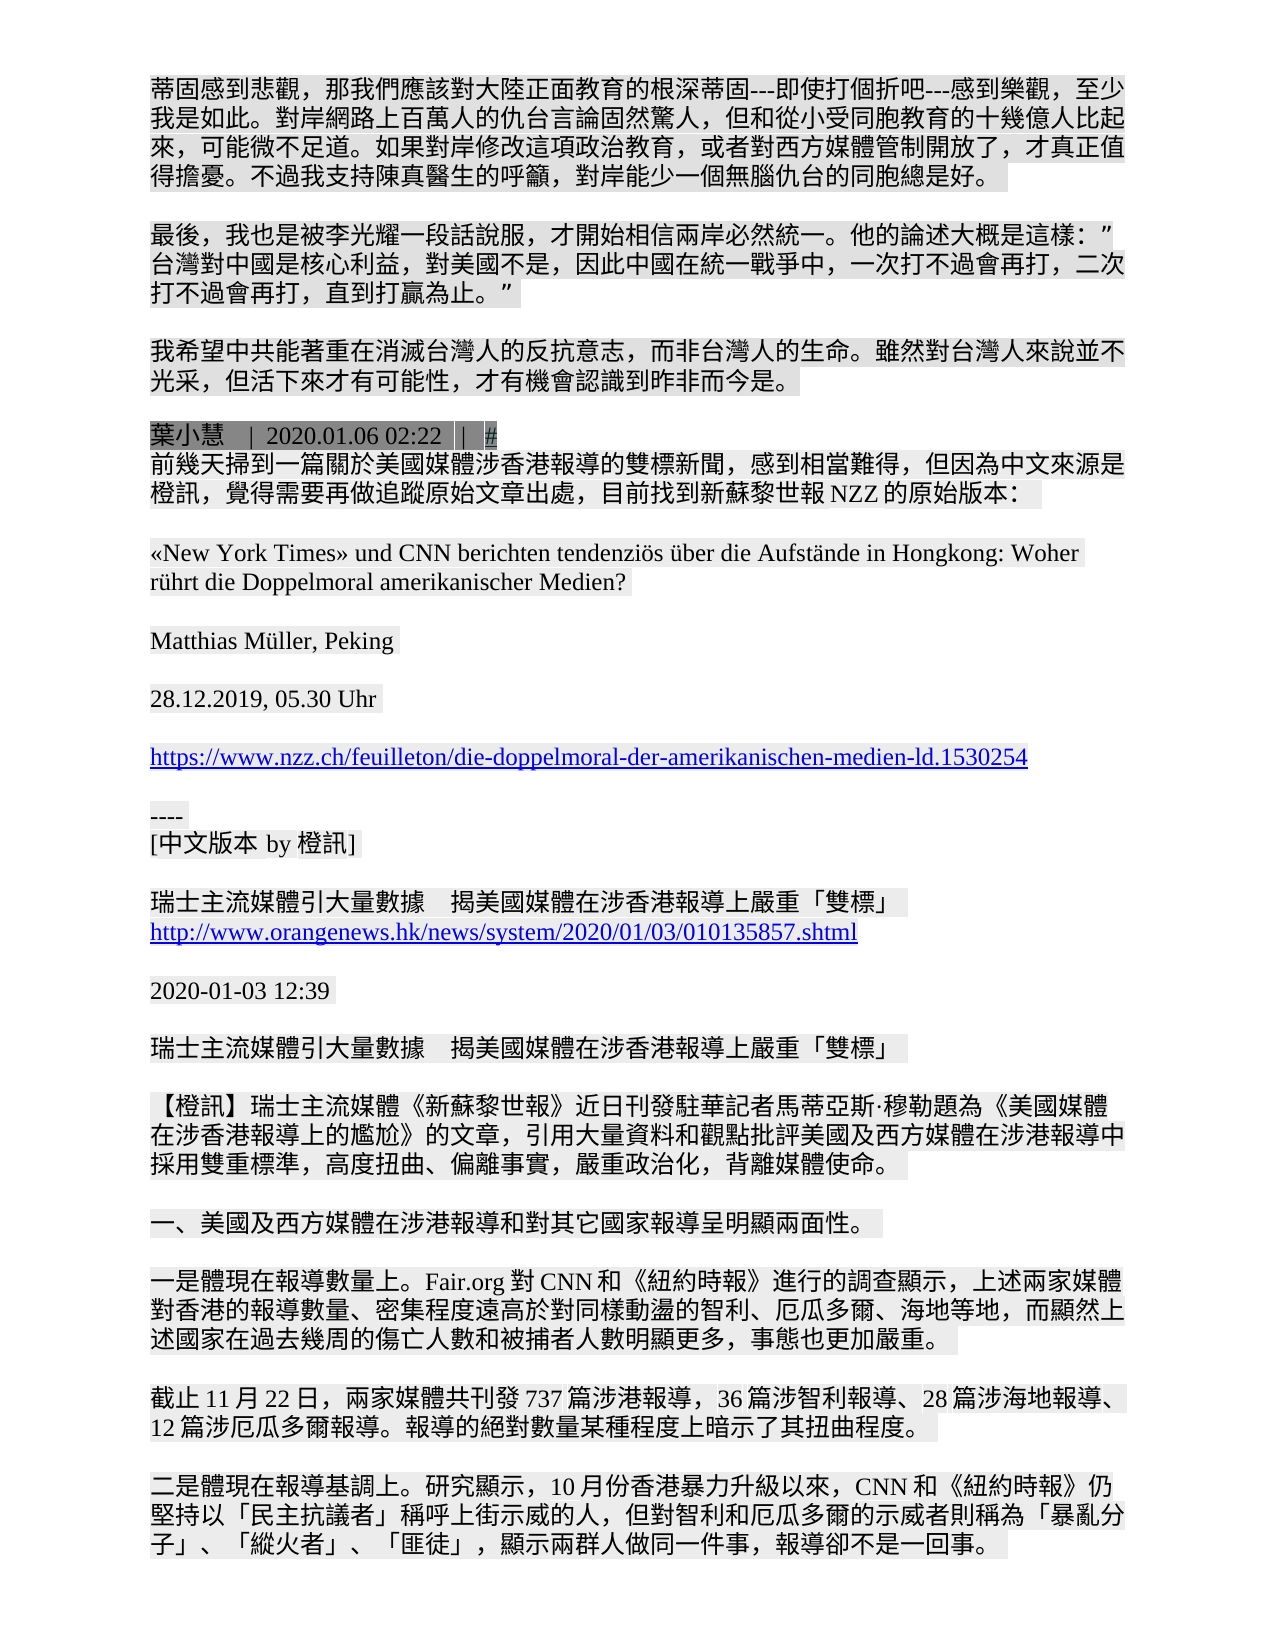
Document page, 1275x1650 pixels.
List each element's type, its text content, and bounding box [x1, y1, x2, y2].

text 蒂固感到悲觀，那我們應該對大陸正面教育的根深蒂固---即使打個折吧---感到樂觀，至少我是如此。對岸網路上百萬人的仇台言論固然驚人，但和從小受同胞教育的十幾億人比起來，可能微不足道。如果對岸修改這項政治教育，或者對西方媒體管制開放了，才真正值得擔憂。不過我支持陳真醫生的呼籲，對岸能少一個無腦仇台的同胞總是好。 最後，我也是被李光耀一段話說服，才開始相信兩岸必然統一。他的論述大概是這樣：”台灣對中國是核心利益，對美國不是，因此中國在統一戰爭中，一次打不過會再打，二次打不過會再打，直到打贏為止。” 我希望中共能著重在消滅台灣人的反抗意志，而非台灣人的生命。雖然對台灣人來說並不光采，但活下來才有可能性，才有機會認識到昨非而今是。 [150, 75, 1125, 396]
text 前幾天掃到一篇關於美國媒體涉香港報導的雙標新聞，感到相當難得，但因為中文來源是橙訊，覺得需要再做追蹤原始文章出處，目前找到新蘇黎世報NZZ的原始版本： «New York Times» und CNN berichten tendenziös über die Aufstände in Hongkong: Woher rührt die Doppelmoral amerikanischer Medien? Matthias Müller, Peking 28.12.2019, 05.30 Uhr https://www.nzz.ch/feuilleton/die-doppelmoral-der-amerikanischen-medien-ld.1530254 ---- [中文版本 by 橙訊] 瑞士主流媒體引大量數據 揭美國媒體在涉香港報導上嚴重「雙標」 http://www.orangenews.hk/news/system/2020/01/03/010135857.shtml 2020-01-03 12:39 瑞士主流媒體引大量數據 揭美國媒體在涉香港報導上嚴重「雙標」 【橙訊】瑞士主流媒體《新蘇黎世報》近日刊發駐華記者馬蒂亞斯·穆勒題為《美國媒體在涉香港報導上的尷尬》的文章，引用大量資料和觀點批評美國及西方媒體在涉港報導中採用雙重標準，高度扭曲、偏離事實，嚴重政治化，背離媒體使命。 一、美國及西方媒體在涉港報導和對其它國家報導呈明顯兩面性。 一是體現在報導數量上。Fair.org對CNN和《紐約時報》進行的調查顯示，上述兩家媒體對香港的報導數量、密集程度遠高於對同樣動盪的智利、厄瓜多爾、海地等地，而顯然上述國家在過去幾周的傷亡人數和被捕者人數明顯更多，事態也更加嚴重。 截止11月22日，兩家媒體共刊發737篇涉港報導，36篇涉智利報導、28篇涉海地報導、12篇涉厄瓜多爾報導。報導的絕對數量某種程度上暗示了其扭曲程度。 二是體現在報導基調上。研究顯示，10月份香港暴力升級以來，CNN和《紐約時報》仍堅持以「民主抗議者」稱呼上街示威的人，但對智利和厄瓜多爾的示威者則稱為「暴亂分子」、「縱火者」、「匪徒」，顯示兩群人做同一件事，報導卻不是一回事。 [150, 450, 1125, 1559]
text 葉小慧 | 2020.01.06 02:22 | # [150, 421, 1125, 450]
